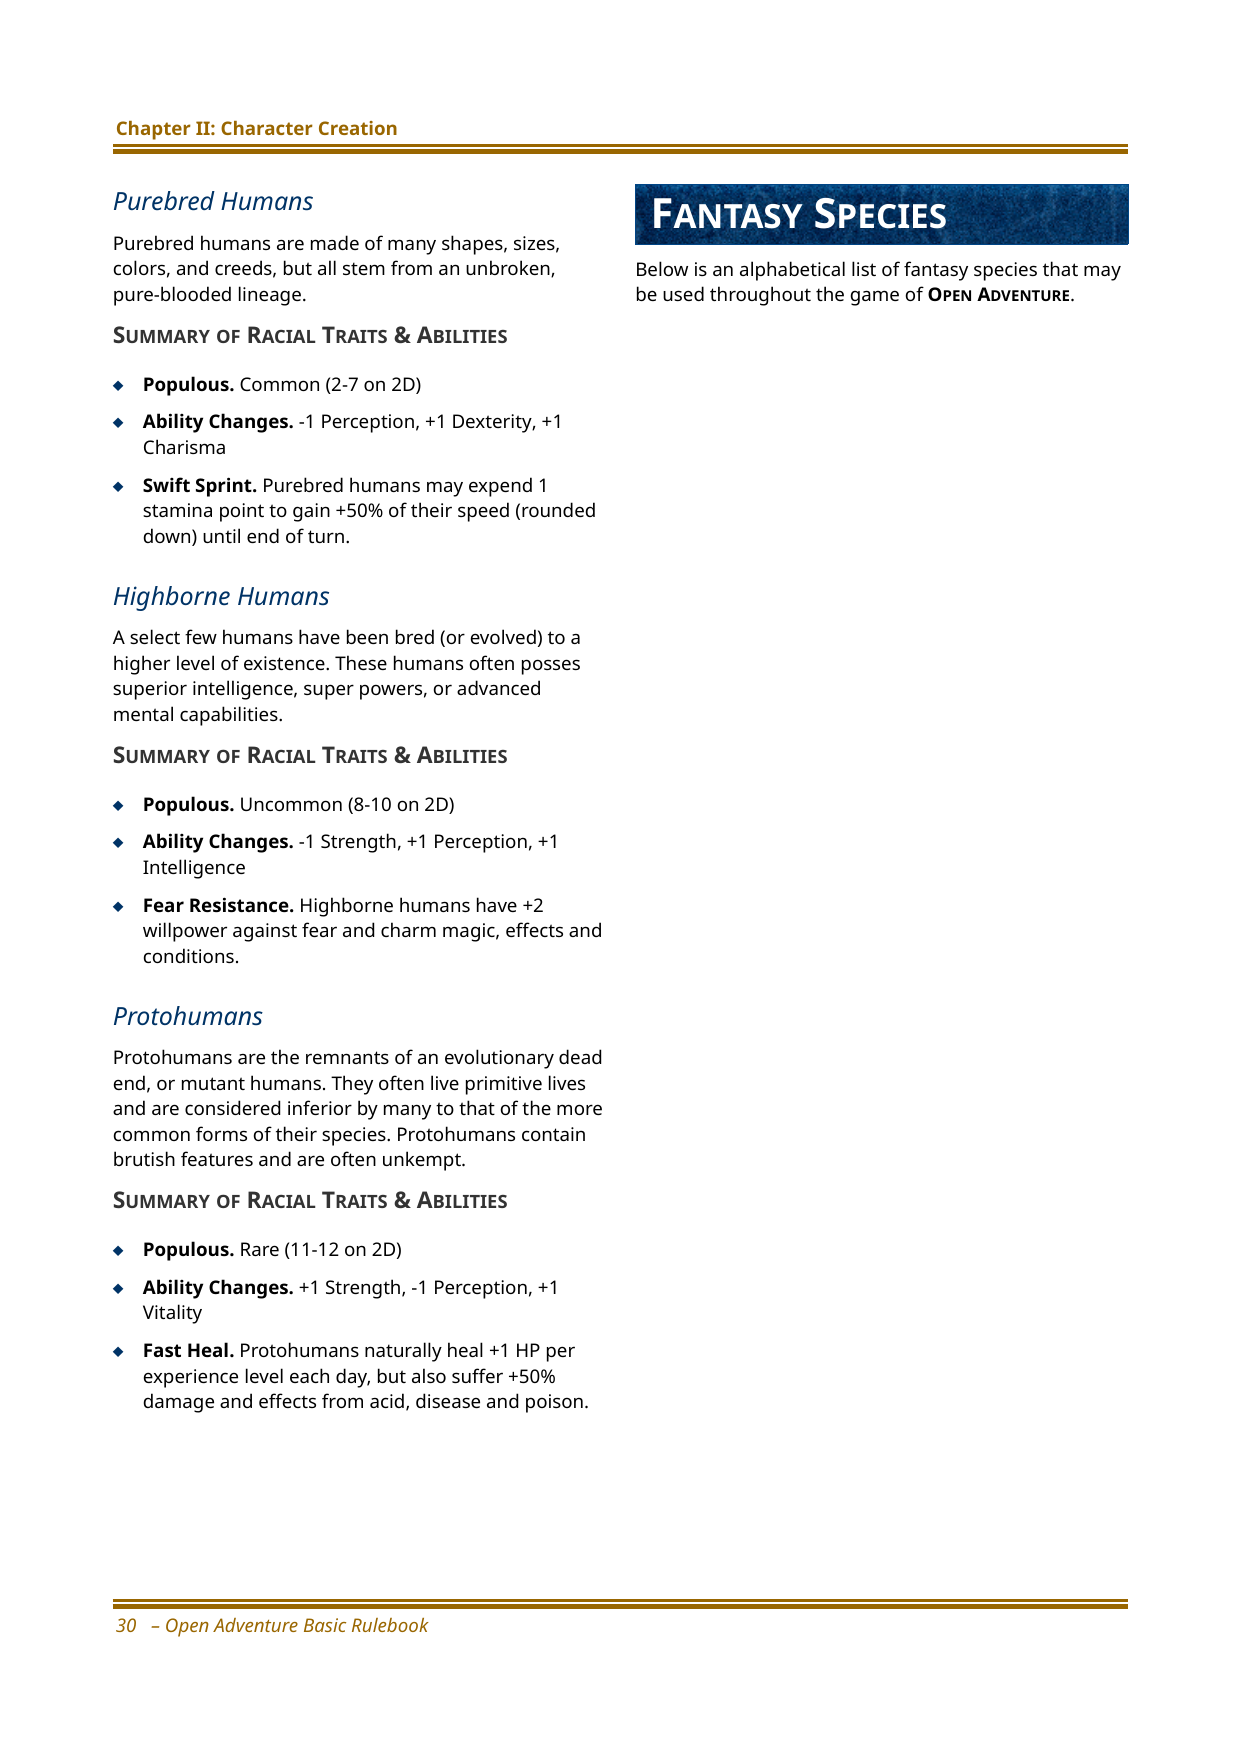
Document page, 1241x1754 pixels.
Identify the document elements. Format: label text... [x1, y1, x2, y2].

list Populous. Rare (11-12 on 2D) [113, 1236, 605, 1262]
subtitle Fantasy Species [636, 185, 1128, 244]
text A select few humans have been bred (or evolved) to a higher level of existence. These humans often posses superior intelligence, super powers, or advanced mental capabilities. [113, 624, 605, 727]
list Populous. Common (2-7 on 2D) [113, 371, 605, 396]
list Ability Changes. -1 strength, +1 perception, +1 intelligence [113, 828, 605, 879]
subtitle Highborne Humans [113, 578, 605, 613]
list Populous. Uncommon (8-10 on 2D) [113, 791, 605, 816]
list Fear Resistance. Highborne humans have +2 willpower against fear and charm magic, effects and conditions. [113, 892, 605, 968]
subtitle Protohumans [113, 998, 605, 1033]
text Purebred humans are made of many shapes, sizes, colors, and creeds, but all stem from an unbroken, pure-blooded lineage. [113, 230, 605, 307]
subtitle Summary of Racial Traits & Abilities [113, 319, 605, 350]
list Ability Changes. +1 strength, -1 perception, +1 Vitality [113, 1274, 605, 1325]
subtitle Summary of Racial Traits & Abilities [113, 1184, 605, 1215]
subtitle Purebred Humans [113, 184, 605, 218]
list Fast Heal. Protohumans naturally heal +1 HP per experience level each day, but also suffer +50% damage and effects from acid, disease and poison. [113, 1337, 605, 1414]
list Swift Sprint. Purebred humans may expend 1 stamina point to gain +50% of their speed (rounded down) until end of turn. [113, 472, 605, 548]
text Protohumans are the remnants of an evolutionary dead end, or mutant humans. They often live primitive lives and are considered inferior by many to that of the more common forms of their species. Protohumans contain brutish features and are often unkempt. [113, 1044, 605, 1172]
text Below is an alphabetical list of fantasy species that may be used throughout the game of Open Adventure. [635, 256, 1128, 307]
subtitle Summary of Racial Traits & Abilities [113, 739, 605, 770]
list Ability Changes. -1 perception, +1 dexterity, +1 charisma [113, 408, 605, 459]
